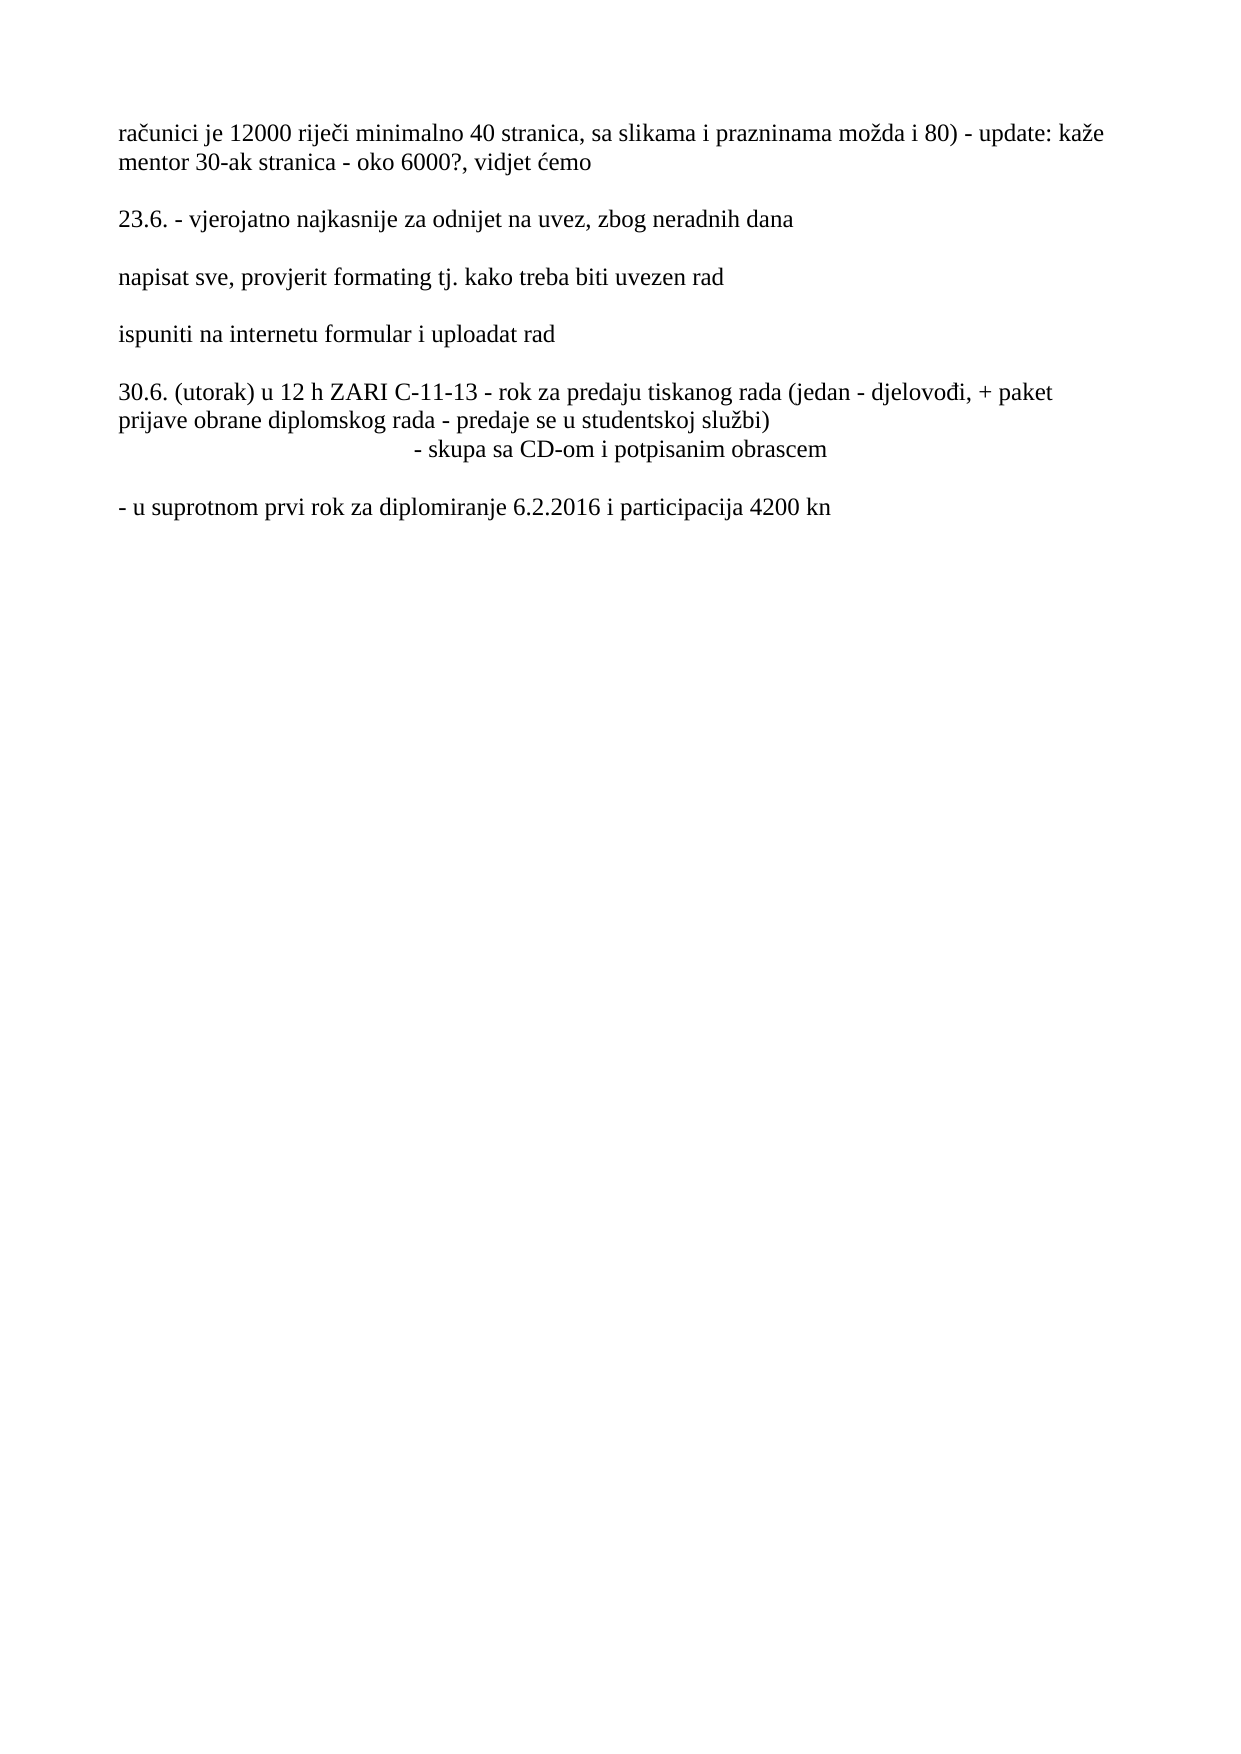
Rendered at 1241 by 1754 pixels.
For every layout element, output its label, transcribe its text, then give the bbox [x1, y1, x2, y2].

text računici je 12000 riječi minimalno 40 stranica, sa slikama i prazninama možda i 80) - update: kaže mentor 30-ak stranica - oko 6000?, vidjet ćemo [118, 118, 1122, 176]
text ispuniti na internetu formular i uploadat rad [118, 319, 1122, 348]
text 30.6. (utorak) u 12 h ZARI C-11-13 - rok za predaju tiskanog rada (jedan - djelovođi, + paket prijave obrane diplomskog rada - predaje se u studentskoj službi) [118, 377, 1122, 434]
text napisat sve, provjerit formating tj. kako treba biti uvezen rad [118, 262, 1122, 291]
text 23.6. - vjerojatno najkasnije za odnijet na uvez, zbog neradnih dana [118, 204, 1122, 233]
text - u suprotnom prvi rok za diplomiranje 6.2.2016 i participacija 4200 kn [118, 492, 1122, 521]
text - skupa sa CD-om i potpisanim obrascem [118, 434, 1122, 463]
